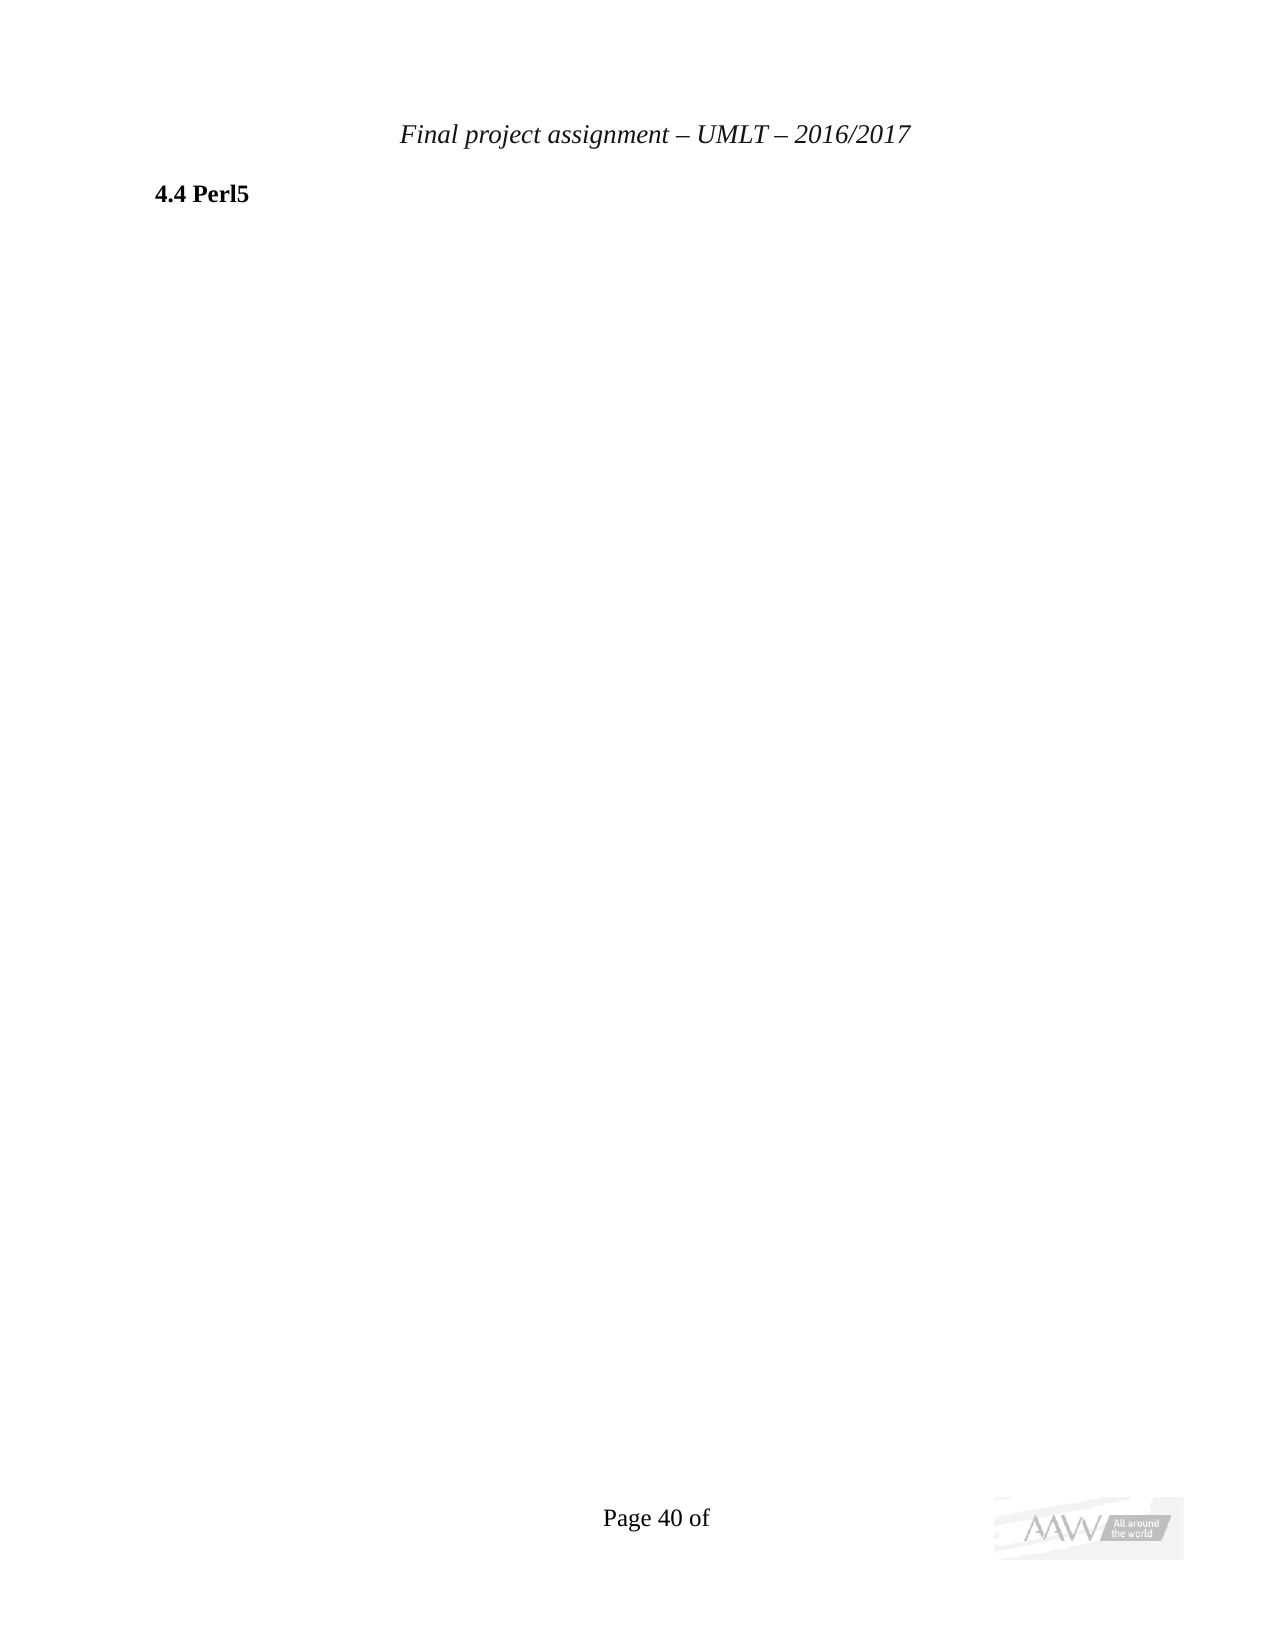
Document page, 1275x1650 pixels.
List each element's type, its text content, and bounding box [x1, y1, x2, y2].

subtitle 4.4 Perl5 [155, 179, 1158, 207]
picture [994, 1497, 1184, 1560]
